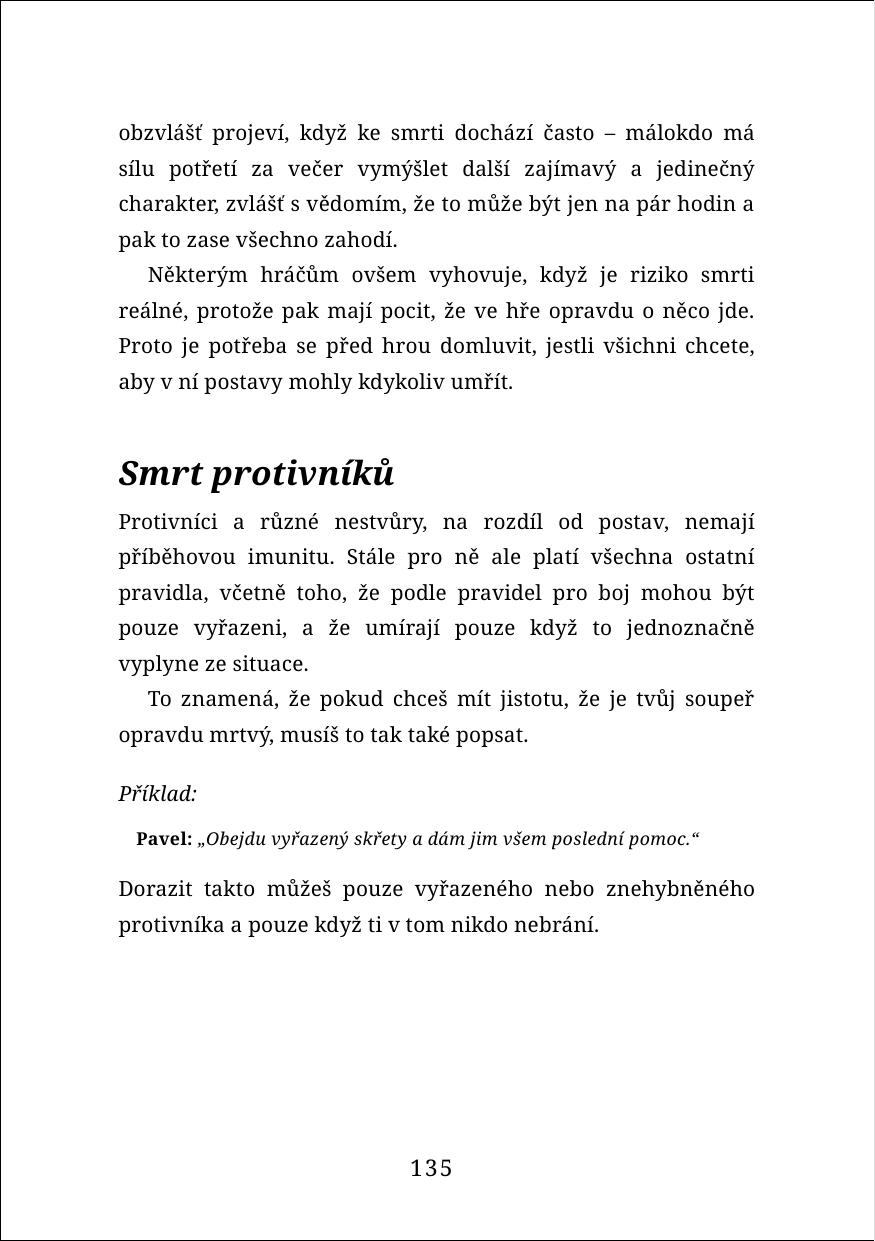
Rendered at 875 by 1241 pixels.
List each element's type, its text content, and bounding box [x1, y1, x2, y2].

text Dorazit takto můžeš pouze vyřazeného nebo znehybněného protivníka a pouze když ti v tom nikdo nebrání. [118, 874, 756, 938]
text Protivníci a různé nestvůry, na rozdíl od postav, nemají příběhovou imunitu. Stále pro ně ale platí všechna ostatní pravidla, včetně toho, že podle pravidel pro boj mohou být pouze vyřazeni, a že umírají pouze když to jednoznačně vyplyne ze situace. To znamená, že pokud chceš mít jistotu, že je tvůj soupeř opravdu mrtvý, musíš to tak také popsat. [118, 507, 756, 748]
text Příklad: [118, 779, 756, 808]
subtitle Smrt protivníků [118, 450, 756, 495]
text obzvlášť projeví, když ke smrti dochází často – málokdo má sílu potřetí za večer vymýšlet další zajímavý a jedinečný charakter, zvlášť s vědomím, že to může být jen na pár hodin a pak to zase všechno zahodí. Některým hráčům ovšem vyhovuje, když je riziko smrti reálné, protože pak mají pocit, že ve hře opravdu o něco jde. Proto je potřeba se před hrou domluvit, jestli všichni chcete, aby v ní postavy mohly kdykoliv umřít. [118, 118, 756, 395]
text Pavel: „Obejdu vyřazený skřety a dám jim všem poslední pomoc.“ [136, 826, 756, 851]
